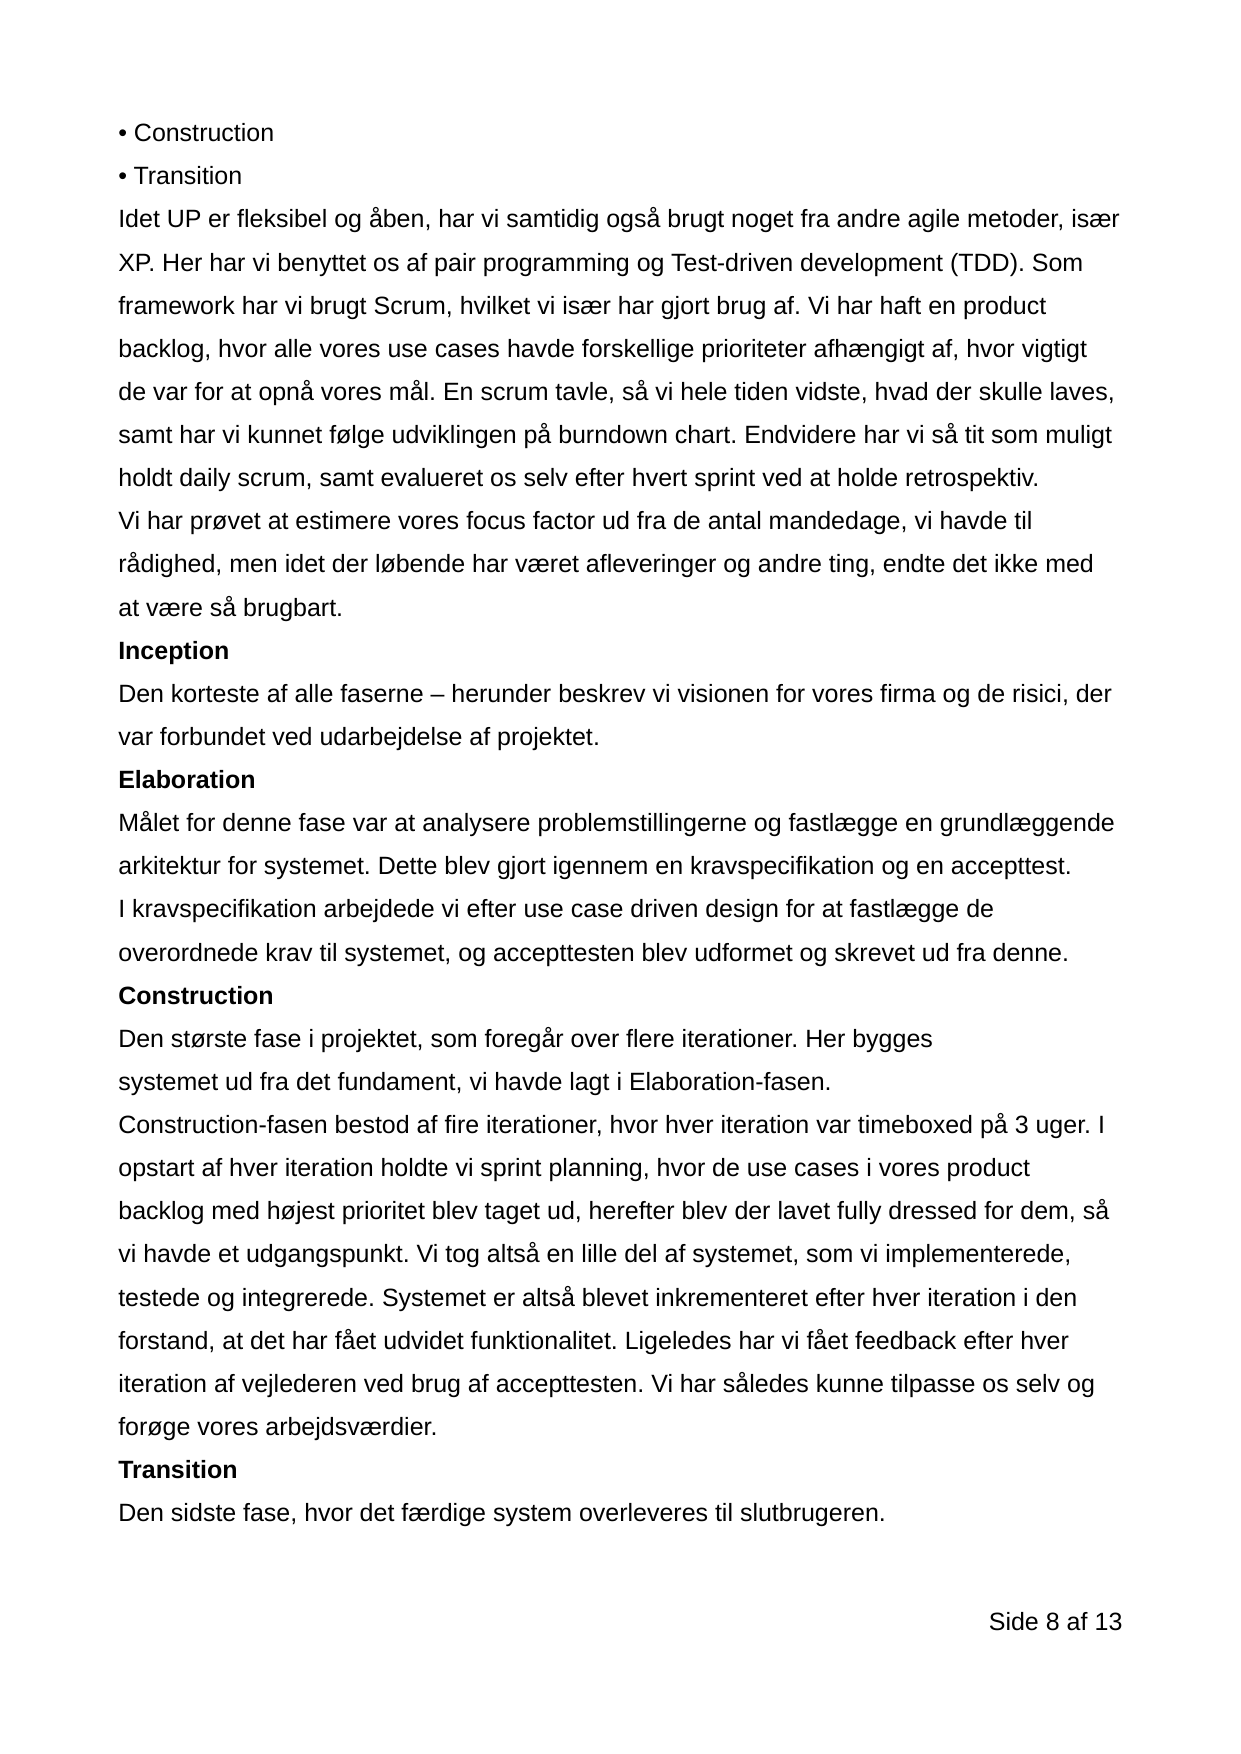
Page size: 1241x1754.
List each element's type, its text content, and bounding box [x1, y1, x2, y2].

text Construction [118, 981, 1122, 1009]
text I kravspecifikation arbejdede vi efter use case driven design for at fastlægge de [118, 894, 1122, 923]
text Inception [118, 636, 1122, 664]
text • Construction [118, 118, 1122, 147]
text Elaboration [118, 765, 1122, 794]
text • Transition [118, 161, 1122, 190]
text Den største fase i projektet, som foregår over flere iterationer. Her bygges [118, 1024, 1122, 1052]
text Transition [118, 1455, 1122, 1484]
text Den sidste fase, hvor det færdige system overleveres til slutbrugeren. [118, 1498, 1122, 1527]
text Construction-fasen bestod af fire iterationer, hvor hver iteration var timeboxed på 3 uger. I opstart af hver iteration holdte vi sprint planning, hvor de use cases i vores product backlog med højest prioritet blev taget ud, herefter blev der lavet fully dressed for dem, så vi havde et udgangspunkt. Vi tog altså en lille del af systemet, som vi implementerede, testede og integrerede. Systemet er altså blevet inkrementeret efter hver iteration i den forstand, at det har fået udvidet funktionalitet. Ligeledes har vi fået feedback efter hver iteration af vejlederen ved brug af accepttesten. Vi har således kunne tilpasse os selv og forøge vores arbejdsværdier. [118, 1110, 1122, 1441]
text arkitektur for systemet. Dette blev gjort igennem en kravspecifikation og en accepttest. [118, 851, 1122, 880]
text Idet UP er fleksibel og åben, har vi samtidig også brugt noget fra andre agile metoder, især XP. Her har vi benyttet os af pair programming og Test-driven development (TDD). Som framework har vi brugt Scrum, hvilket vi især har gjort brug af. Vi har haft en product backlog, hvor alle vores use cases havde forskellige prioriteter afhængigt af, hvor vigtigt de var for at opnå vores mål. En scrum tavle, så vi hele tiden vidste, hvad der skulle laves, samt har vi kunnet følge udviklingen på burndown chart. Endvidere har vi så tit som muligt holdt daily scrum, samt evalueret os selv efter hvert sprint ved at holde retrospektiv. [118, 204, 1122, 492]
text Vi har prøvet at estimere vores focus factor ud fra de antal mandedage, vi havde til rådighed, men idet der løbende har været afleveringer og andre ting, endte det ikke med at være så brugbart. [118, 506, 1122, 621]
text Målet for denne fase var at analysere problemstillingerne og fastlægge en grundlæggende [118, 808, 1122, 837]
text systemet ud fra det fundament, vi havde lagt i Elaboration-fasen. [118, 1067, 1122, 1096]
text Den korteste af alle faserne – herunder beskrev vi visionen for vores firma og de risici, der [118, 679, 1122, 707]
text overordnede krav til systemet, og accepttesten blev udformet og skrevet ud fra denne. [118, 937, 1122, 966]
text var forbundet ved udarbejdelse af projektet. [118, 722, 1122, 751]
